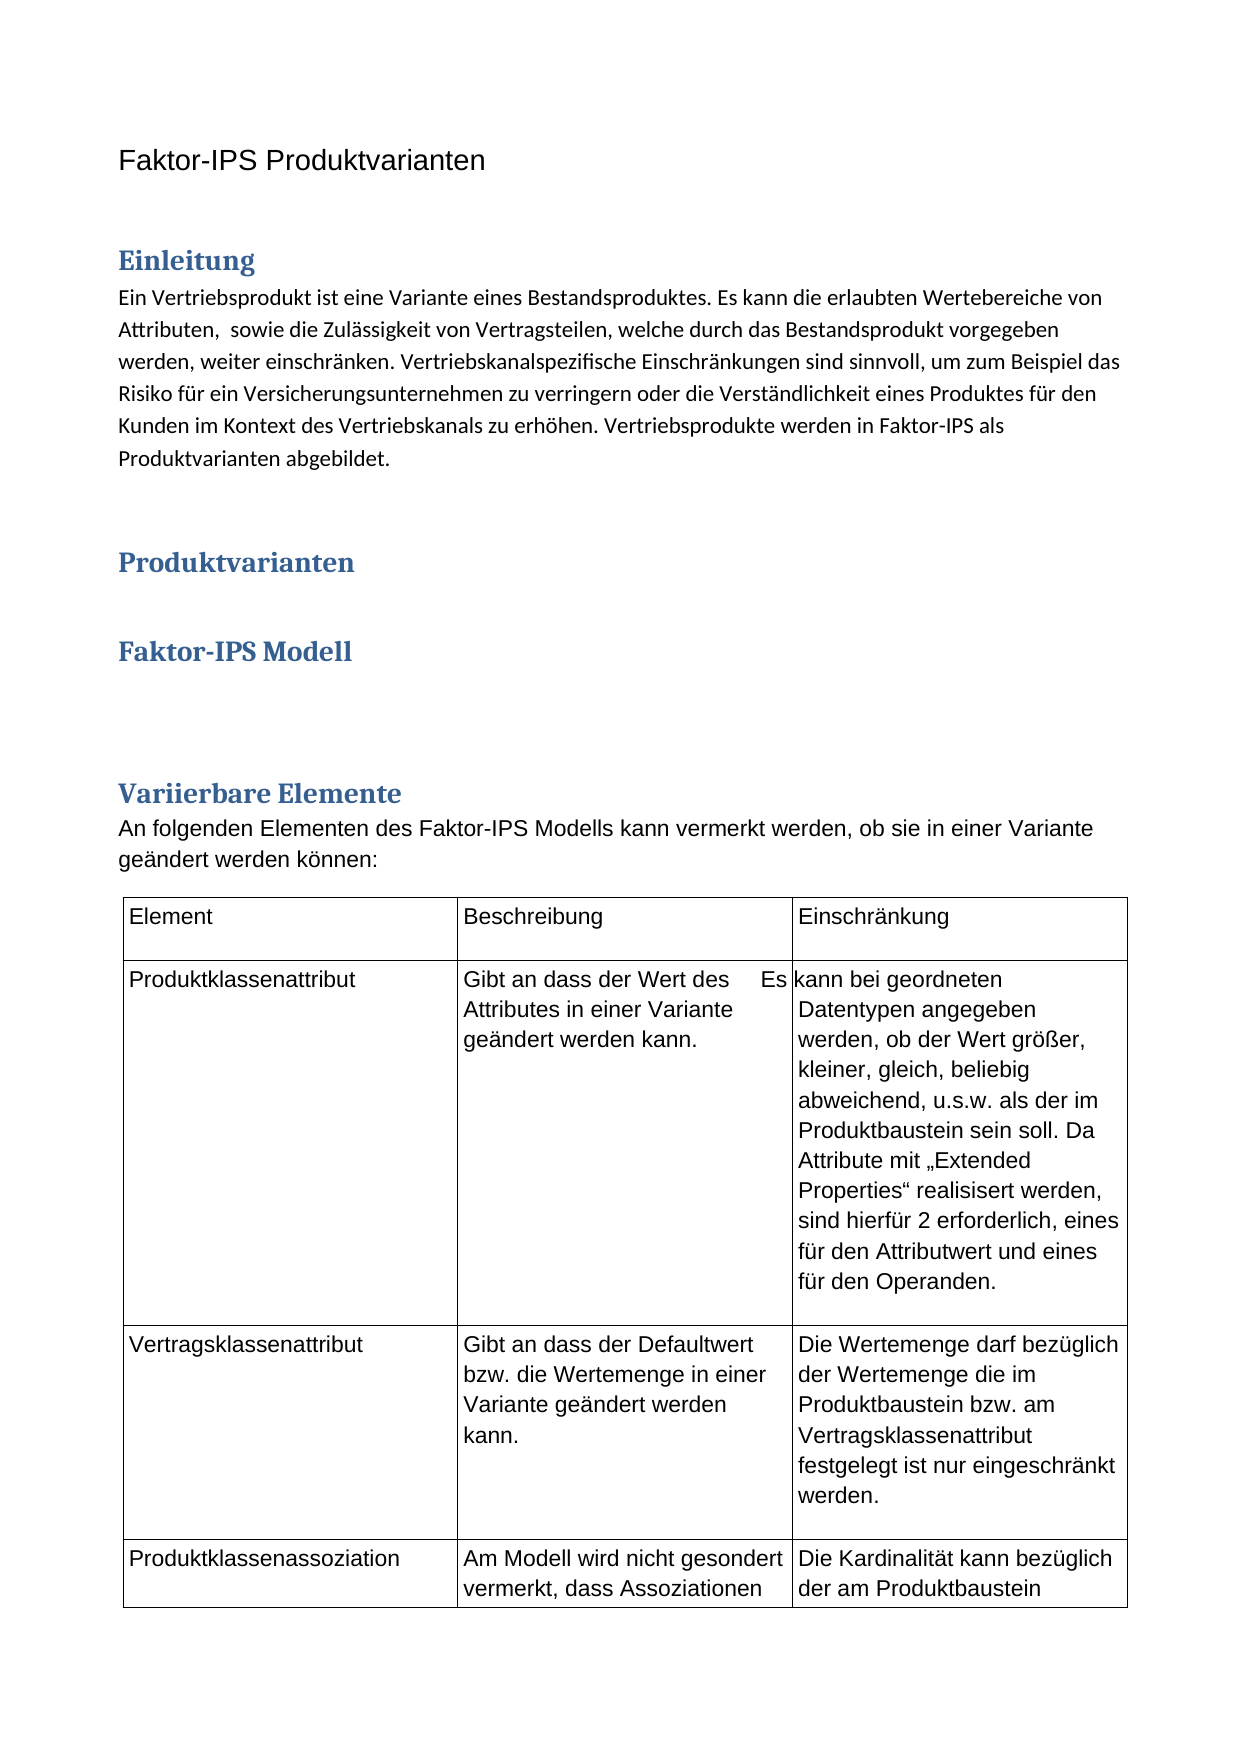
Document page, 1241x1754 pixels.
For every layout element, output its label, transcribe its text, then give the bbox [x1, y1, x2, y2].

table_cell Produktklassenassoziation [124, 1540, 457, 1607]
table_cell Die Wertemenge darf bezüglich der Wertemenge die im Produktbaustein bzw. am Vertragsklassenattribut festgelegt ist nur eingeschränkt werden. [793, 1326, 1127, 1539]
subtitle Faktor-IPS Modell [118, 635, 1122, 669]
table_cell Vertragsklassenattribut [124, 1326, 457, 1539]
subtitle Einleitung [118, 244, 1122, 278]
text An folgenden Elementen des Faktor-IPS Modells kann vermerkt werden, ob sie in einer Variante geändert werden können: [118, 815, 1122, 872]
table_header Element [124, 898, 457, 959]
table_header Beschreibung [458, 898, 792, 959]
table_cell Die Kardinalität kann bezüglich der am Produktbaustein [793, 1540, 1127, 1607]
table_cell Gibt an dass der Defaultwert bzw. die Wertemenge in einer Variante geändert werden kann. [458, 1326, 792, 1539]
text Ein Vertriebsprodukt ist eine Variante eines Bestandsproduktes. Es kann die erlaubten Wertebereiche von Attributen, sowie die Zulässigkeit von Vertragsteilen, welche durch das Bestandsprodukt vorgegeben werden, weiter einschränken. Vertriebskanalspezifische Einschränkungen sind sinnvoll, um zum Beispiel das Risiko für ein Versicherungsunternehmen zu verringern oder die Verständlichkeit eines Produktes für den Kunden im Kontext des Vertriebskanals zu erhöhen. Vertriebsprodukte werden in Faktor-IPS als Produktvarianten abgebildet. [118, 283, 1122, 472]
subtitle Produktvarianten [118, 547, 1122, 580]
subtitle Variierbare Elemente [118, 777, 1122, 810]
table_cell Es kann bei geordneten Datentypen angegeben werden, ob der Wert größer, kleiner, gleich, beliebig abweichend, u.s.w. als der im Produktbaustein sein soll. Da Attribute mit „Extended Properties“ realisisert werden, sind hierfür 2 erforderlich, eines für den Attributwert und eines für den Operanden. [793, 961, 1127, 1325]
table_cell Produktklassenattribut [124, 961, 457, 1325]
table_header Einschränkung [793, 898, 1127, 959]
table_cell Am Modell wird nicht gesondert vermerkt, dass Assoziationen [458, 1540, 792, 1607]
subtitle Faktor-IPS Produktvarianten [118, 143, 1122, 177]
table_cell Gibt an dass der Wert des Attributes in einer Variante geändert werden kann. [458, 961, 792, 1325]
